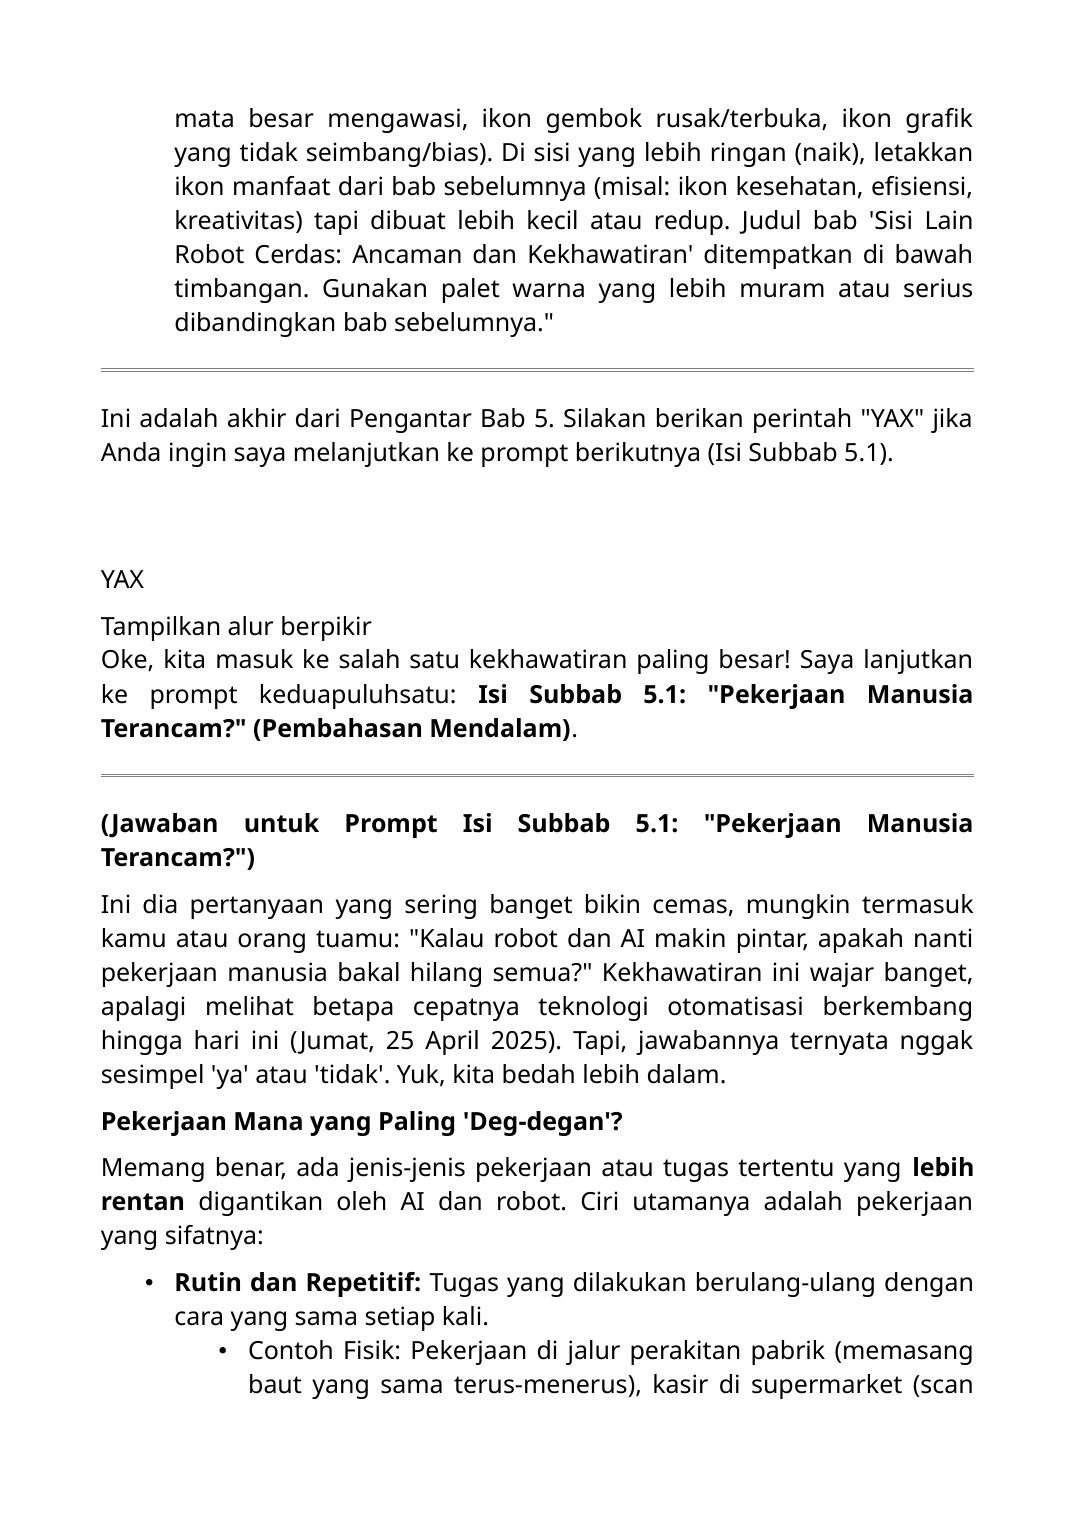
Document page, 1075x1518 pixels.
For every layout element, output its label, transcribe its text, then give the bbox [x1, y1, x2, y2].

list Rutin dan Repetitif: Tugas yang dilakukan berulang-ulang dengan cara yang sama setiap kali. [145, 1264, 974, 1333]
text (Jawaban untuk Prompt Isi Subbab 5.1: "Pekerjaan Manusia Terancam?") [101, 806, 974, 874]
list mata besar mengawasi, ikon gembok rusak/terbuka, ikon grafik yang tidak seimbang/bias). Di sisi yang lebih ringan (naik), letakkan ikon manfaat dari bab sebelumnya (misal: ikon kesehatan, efisiensi, kreativitas) tapi dibuat lebih kecil atau redup. Judul bab 'Sisi Lain Robot Cerdas: Ancaman dan Kekhawatiran' ditempatkan di bawah timbangan. Gunakan palet warna yang lebih muram atau serius dibandingkan bab sebelumnya." [145, 101, 974, 339]
text Ini dia pertanyaan yang sering banget bikin cemas, mungkin termasuk kamu atau orang tuamu: "Kalau robot dan AI makin pintar, apakah nanti pekerjaan manusia bakal hilang semua?" Kekhawatiran ini wajar banget, apalagi melihat betapa cepatnya teknologi otomatisasi berkembang hingga hari ini (Jumat, 25 April 2025). Tapi, jawabannya ternyata nggak sesimpel 'ya' atau 'tidak'. Yuk, kita bedah lebih dalam. [101, 886, 974, 1091]
text Tampilkan alur berpikir [101, 608, 974, 642]
text YAX [101, 562, 974, 596]
list Contoh Fisik: Pekerjaan di jalur perakitan pabrik (memasang baut yang sama terus-menerus), kasir di supermarket (scan [218, 1333, 974, 1401]
text Memang benar, ada jenis-jenis pekerjaan atau tugas tertentu yang lebih rentan digantikan oleh AI dan robot. Ciri utamanya adalah pekerjaan yang sifatnya: [101, 1150, 974, 1252]
text Oke, kita masuk ke salah satu kekhawatiran paling besar! Saya lanjutkan ke prompt keduapuluhsatu: Isi Subbab 5.1: "Pekerjaan Manusia Terancam?" (Pembahasan Mendalam). [101, 642, 974, 744]
text Ini adalah akhir dari Pengantar Bab 5. Silakan berikan perintah "YAX" jika Anda ingin saya melanjutkan ke prompt berikutnya (Isi Subbab 5.1). [101, 400, 974, 468]
text Pekerjaan Mana yang Paling 'Deg-degan'? [101, 1103, 974, 1137]
